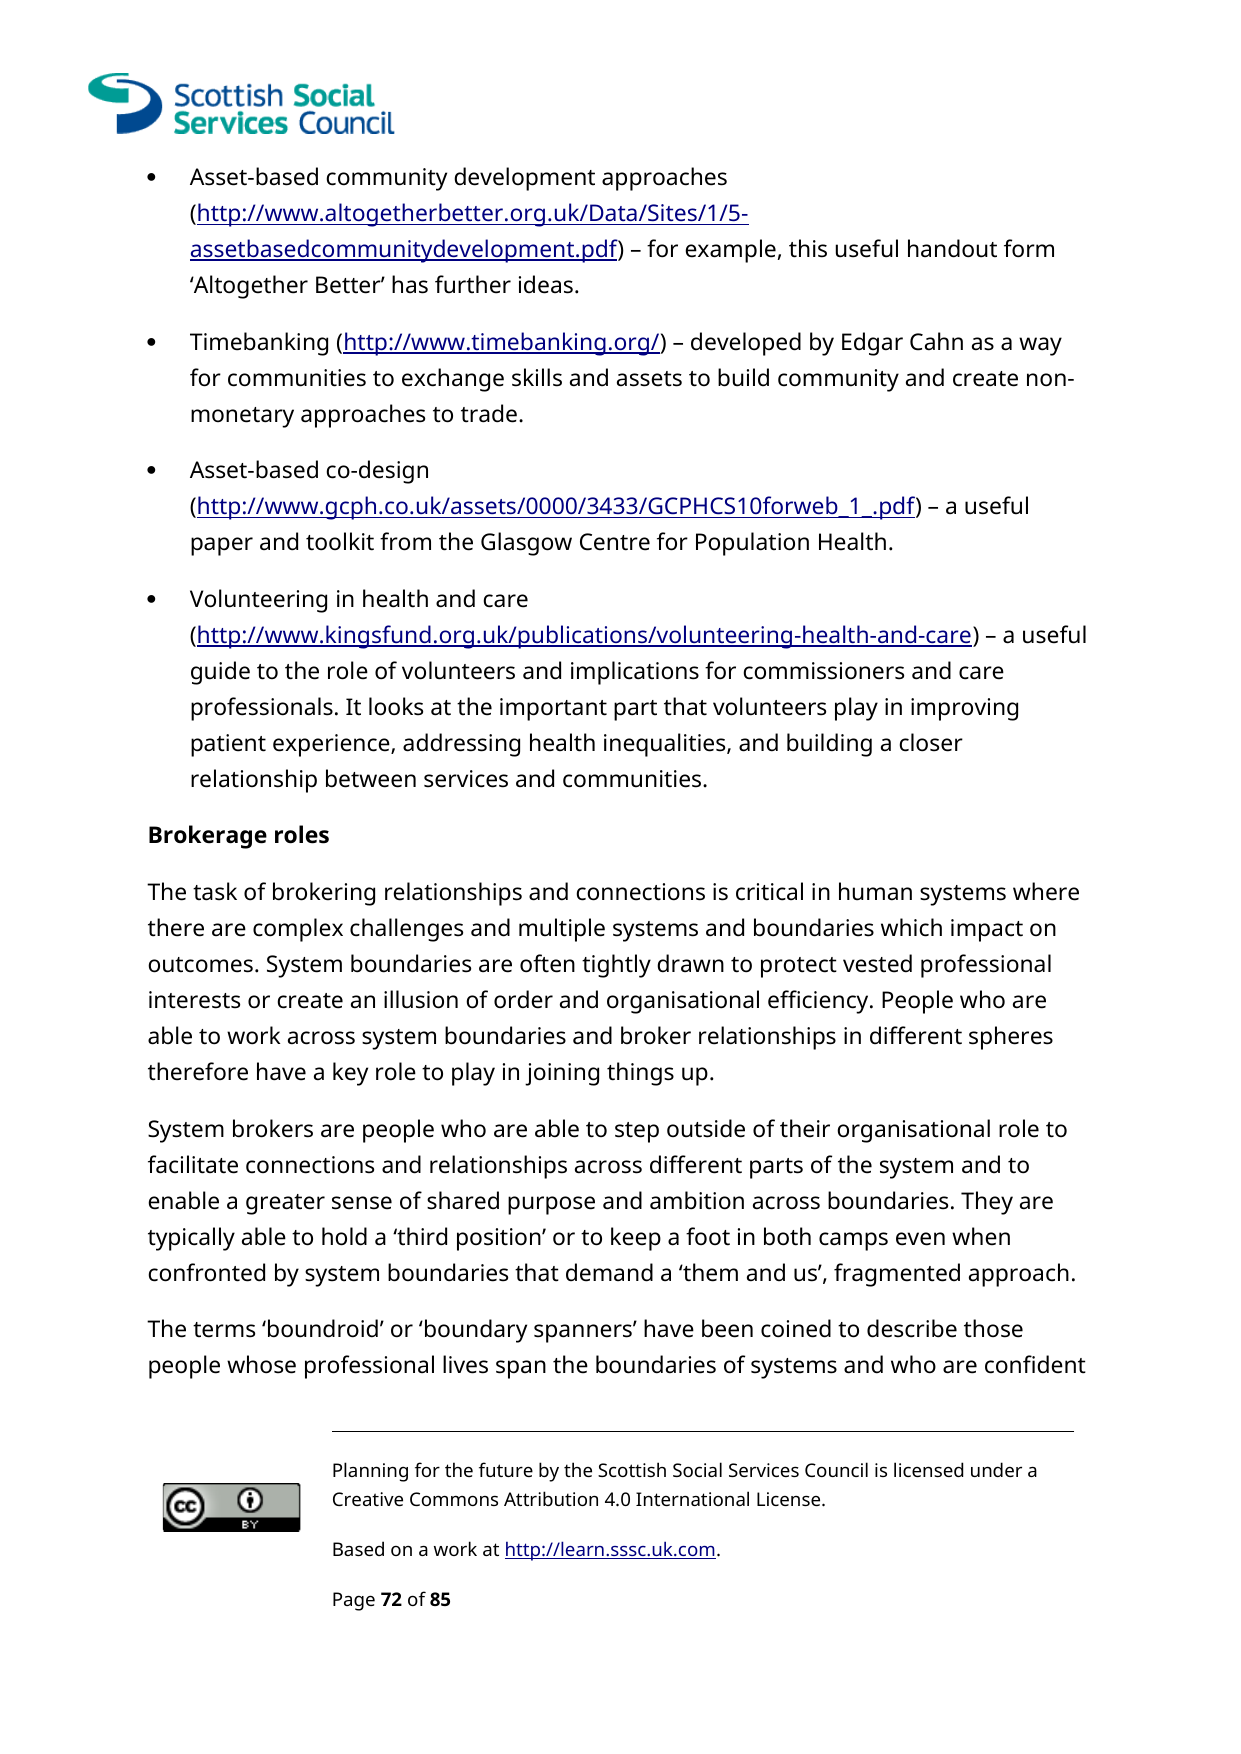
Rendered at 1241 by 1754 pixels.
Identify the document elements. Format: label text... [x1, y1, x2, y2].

list Asset-based community development approaches (http://www.altogetherbetter.org.uk/Data/Sites/1/5-assetbasedcommunitydevelopment.pdf) – for example, this useful handout form ‘Altogether Better’ has further ideas. [147, 161, 1090, 300]
text Brokerage roles [147, 819, 1090, 851]
text The terms ‘boundroid’ or ‘boundary spanners’ have been coined to describe those people whose professional lives span the boundaries of systems and who are confident [147, 1313, 1090, 1380]
text The task of brokering relationships and connections is critical in human systems where there are complex challenges and multiple systems and boundaries which impact on outcomes. System boundaries are often tightly drawn to protect vested professional interests or create an illusion of order and organisational efficiency. People who are able to work across system boundaries and broker relationships in different spheres therefore have a key role to play in joining things up. [147, 876, 1090, 1087]
text System brokers are people who are able to step outside of their organisational role to facilitate connections and relationships across different parts of the system and to enable a greater sense of shared purpose and ambition across boundaries. They are typically able to hold a ‘third position’ or to keep a foot in both camps even when confronted by system boundaries that demand a ‘them and us’, fragmented approach. [147, 1113, 1090, 1288]
list Asset-based co-design (http://www.gcph.co.uk/assets/0000/3433/GCPHCS10forweb_1_.pdf) – a useful paper and toolkit from the Glasgow Centre for Population Health. [147, 454, 1090, 557]
list Volunteering in health and care (http://www.kingsfund.org.uk/publications/volunteering-health-and-care) – a useful guide to the role of volunteers and implications for commissioners and care professionals. It looks at the important part that volunteers play in improving patient experience, addressing health inequalities, and building a closer relationship between services and communities. [147, 583, 1090, 794]
list Timebanking (http://www.timebanking.org/) – developed by Edgar Cahn as a way for communities to exchange skills and assets to build community and create non-monetary approaches to trade. [147, 326, 1090, 429]
